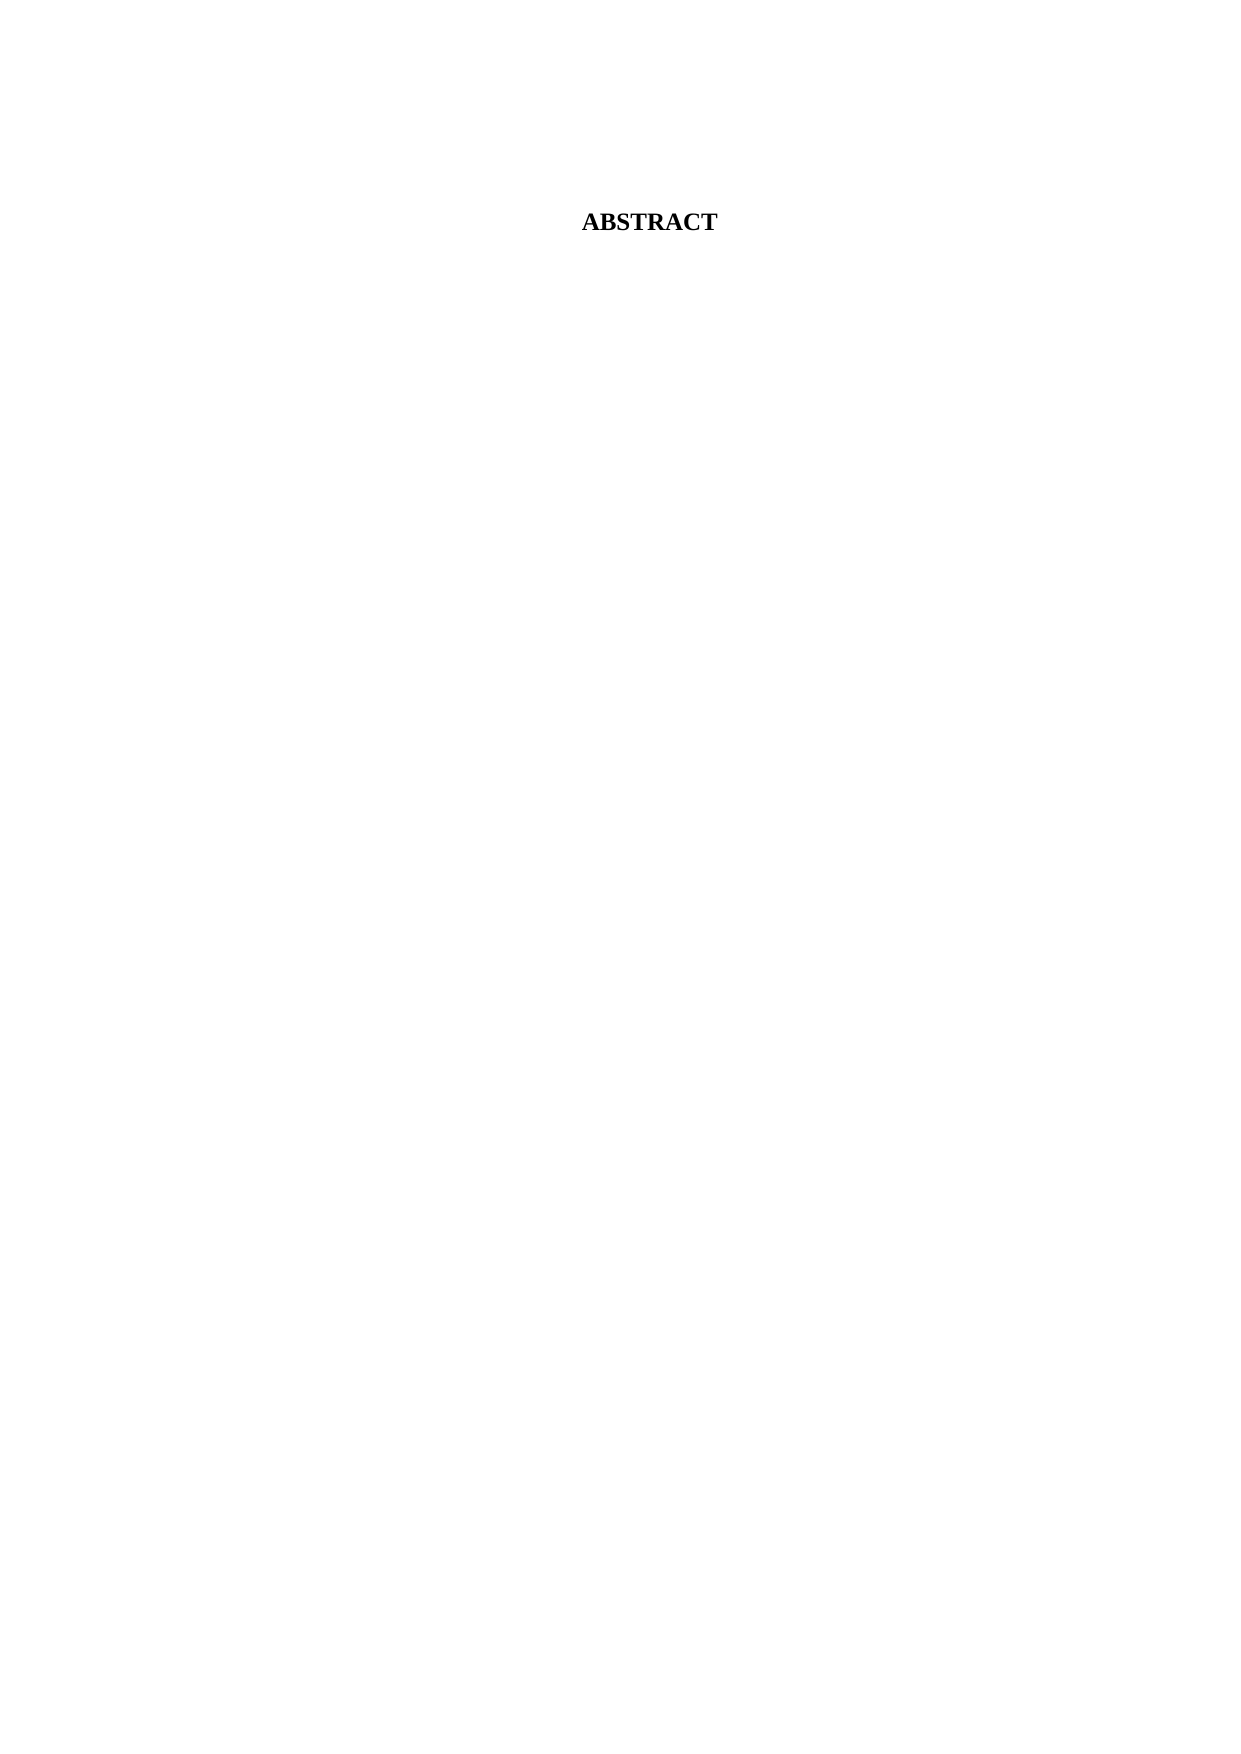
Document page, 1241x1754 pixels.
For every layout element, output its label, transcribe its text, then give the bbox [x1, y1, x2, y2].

text ABSTRACT [177, 207, 1122, 235]
